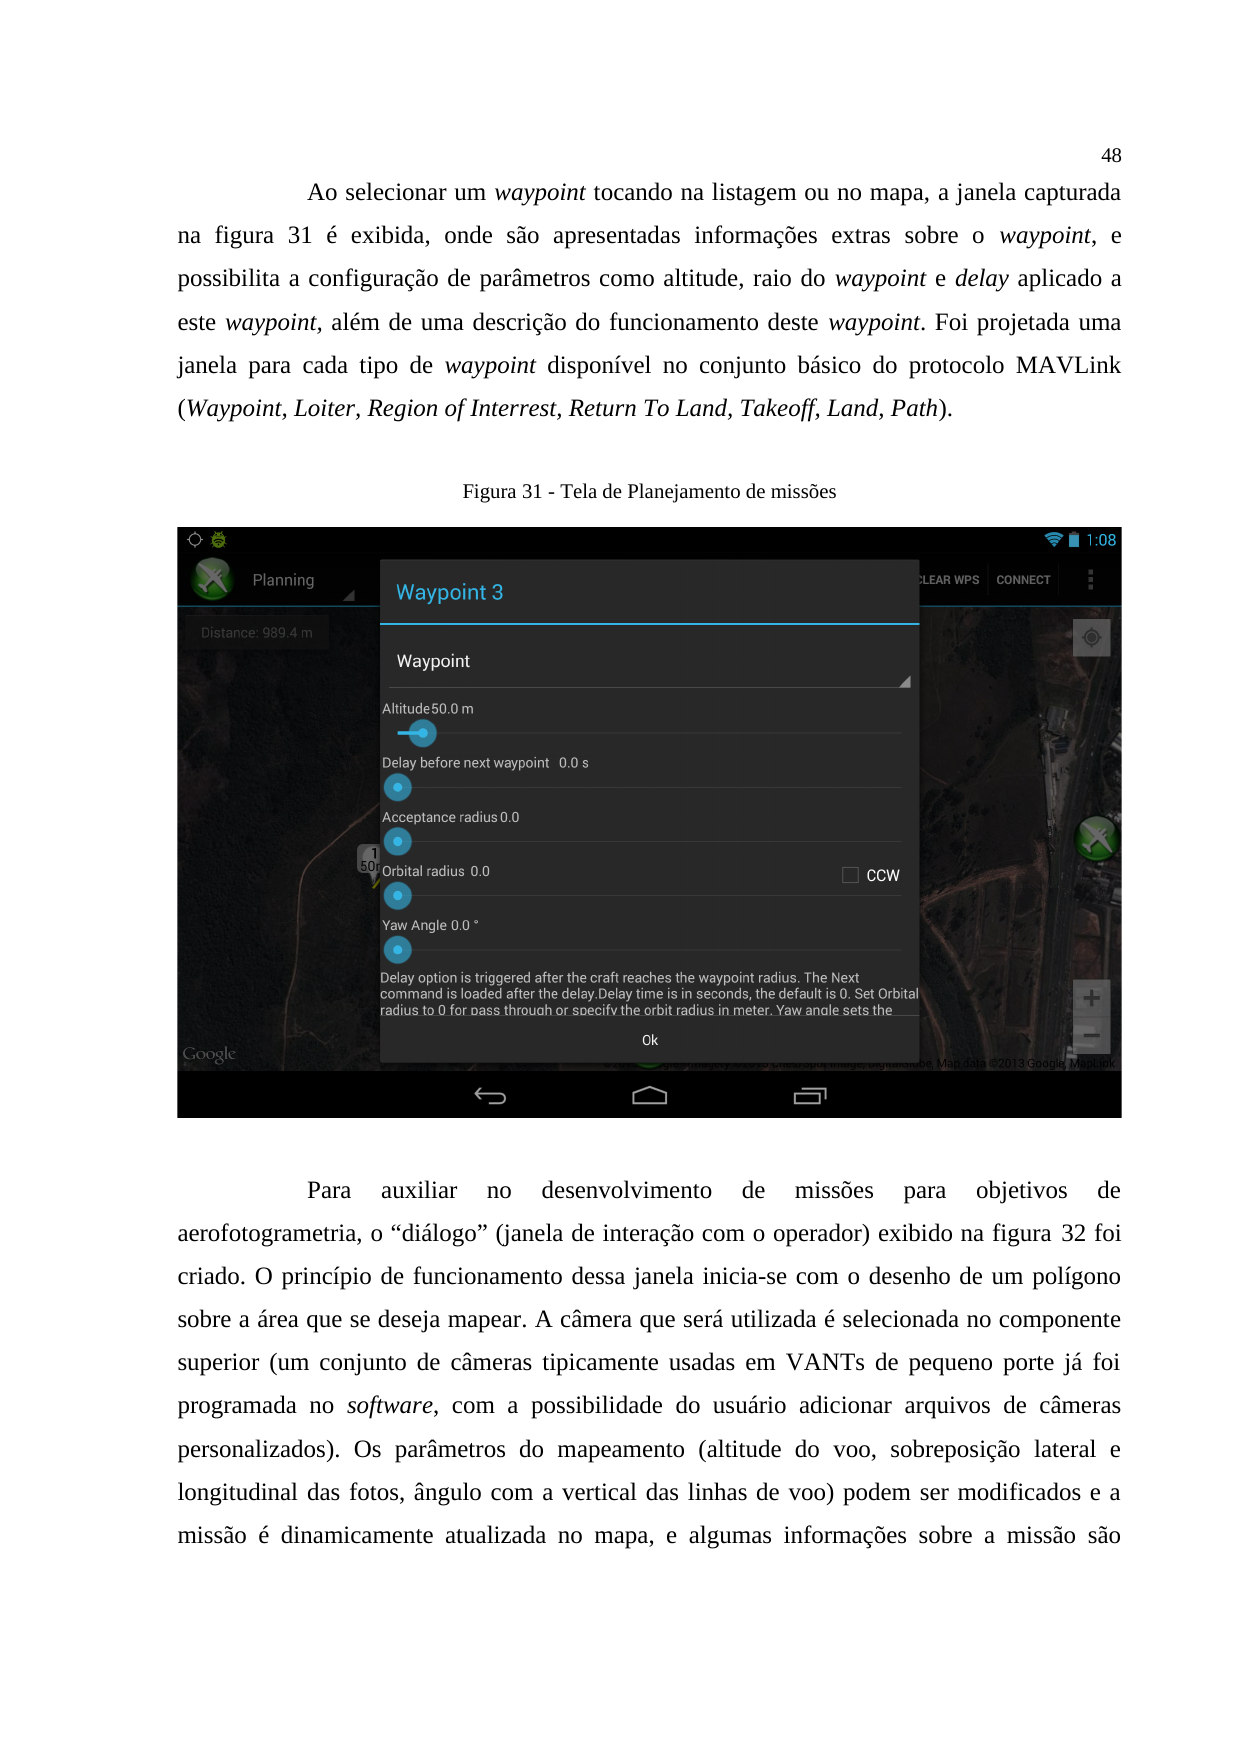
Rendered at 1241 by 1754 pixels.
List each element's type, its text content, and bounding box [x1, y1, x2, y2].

text Ao selecionar um waypoint tocando na listagem ou no mapa, a janela capturada na figura 31 é exibida, onde são apresentadas informações extras sobre o waypoint, e possibilita a configuração de parâmetros como altitude, raio do waypoint e delay aplicado a este waypoint, além de uma descrição do funcionamento deste waypoint. Foi projetada uma janela para cada tipo de waypoint disponível no conjunto básico do protocolo MAVLink (Waypoint, Loiter, Region of Interrest, Return To Land, Takeoff, Land, Path). [177, 177, 1122, 422]
list Tela de Planejamento de missões [177, 479, 1122, 503]
picture [177, 527, 1122, 1118]
text Para auxiliar no desenvolvimento de missões para objetivos de aerofotogrametria, o “diálogo” (janela de interação com o operador) exibido na figura 32 foi criado. O princípio de funcionamento dessa janela inicia-se com o desenho de um polígono sobre a área que se deseja mapear. A câmera que será utilizada é selecionada no componente superior (um conjunto de câmeras tipicamente usadas em VANTs de pequeno porte já foi programada no software, com a possibilidade do usuário adicionar arquivos de câmeras personalizados). Os parâmetros do mapeamento (altitude do voo, sobreposição lateral e longitudinal das fotos, ângulo com a vertical das linhas de voo) podem ser modificados e a missão é dinamicamente atualizada no mapa, e algumas informações sobre a missão são [177, 1175, 1122, 1549]
